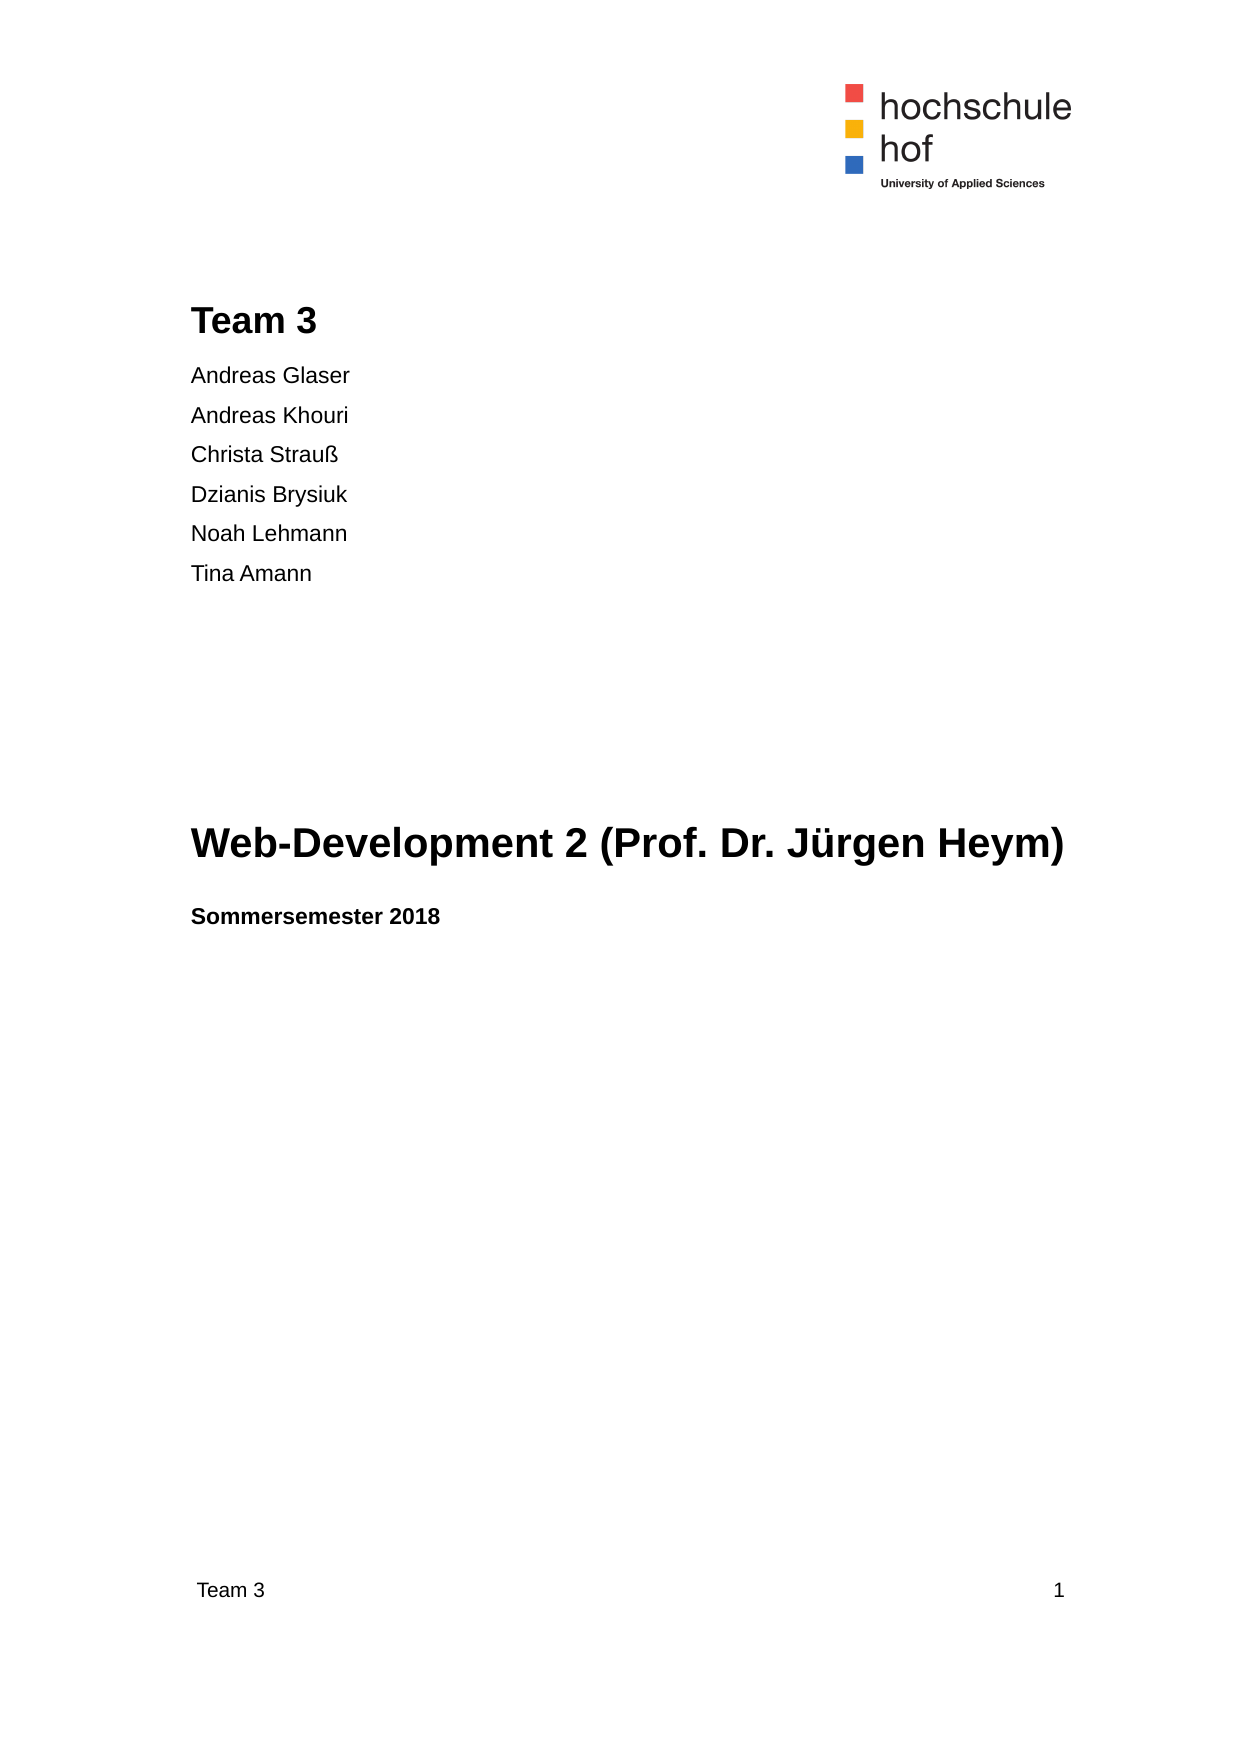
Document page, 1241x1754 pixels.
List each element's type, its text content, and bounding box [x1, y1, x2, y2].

text Noah Lehmann [191, 520, 1070, 547]
text Christa Strauß [191, 441, 1070, 468]
picture [845, 84, 1071, 189]
title Web-Development 2 (Prof. Dr. Jürgen Heym) [191, 818, 1070, 866]
text Andreas Glaser [191, 362, 1070, 389]
text Tina Amann [191, 560, 1070, 586]
text Andreas Khouri [191, 402, 1070, 428]
text Sommersemester 2018 [191, 903, 1070, 929]
text Dzianis Brysiuk [191, 481, 1070, 507]
text Team 3 [191, 298, 1070, 341]
